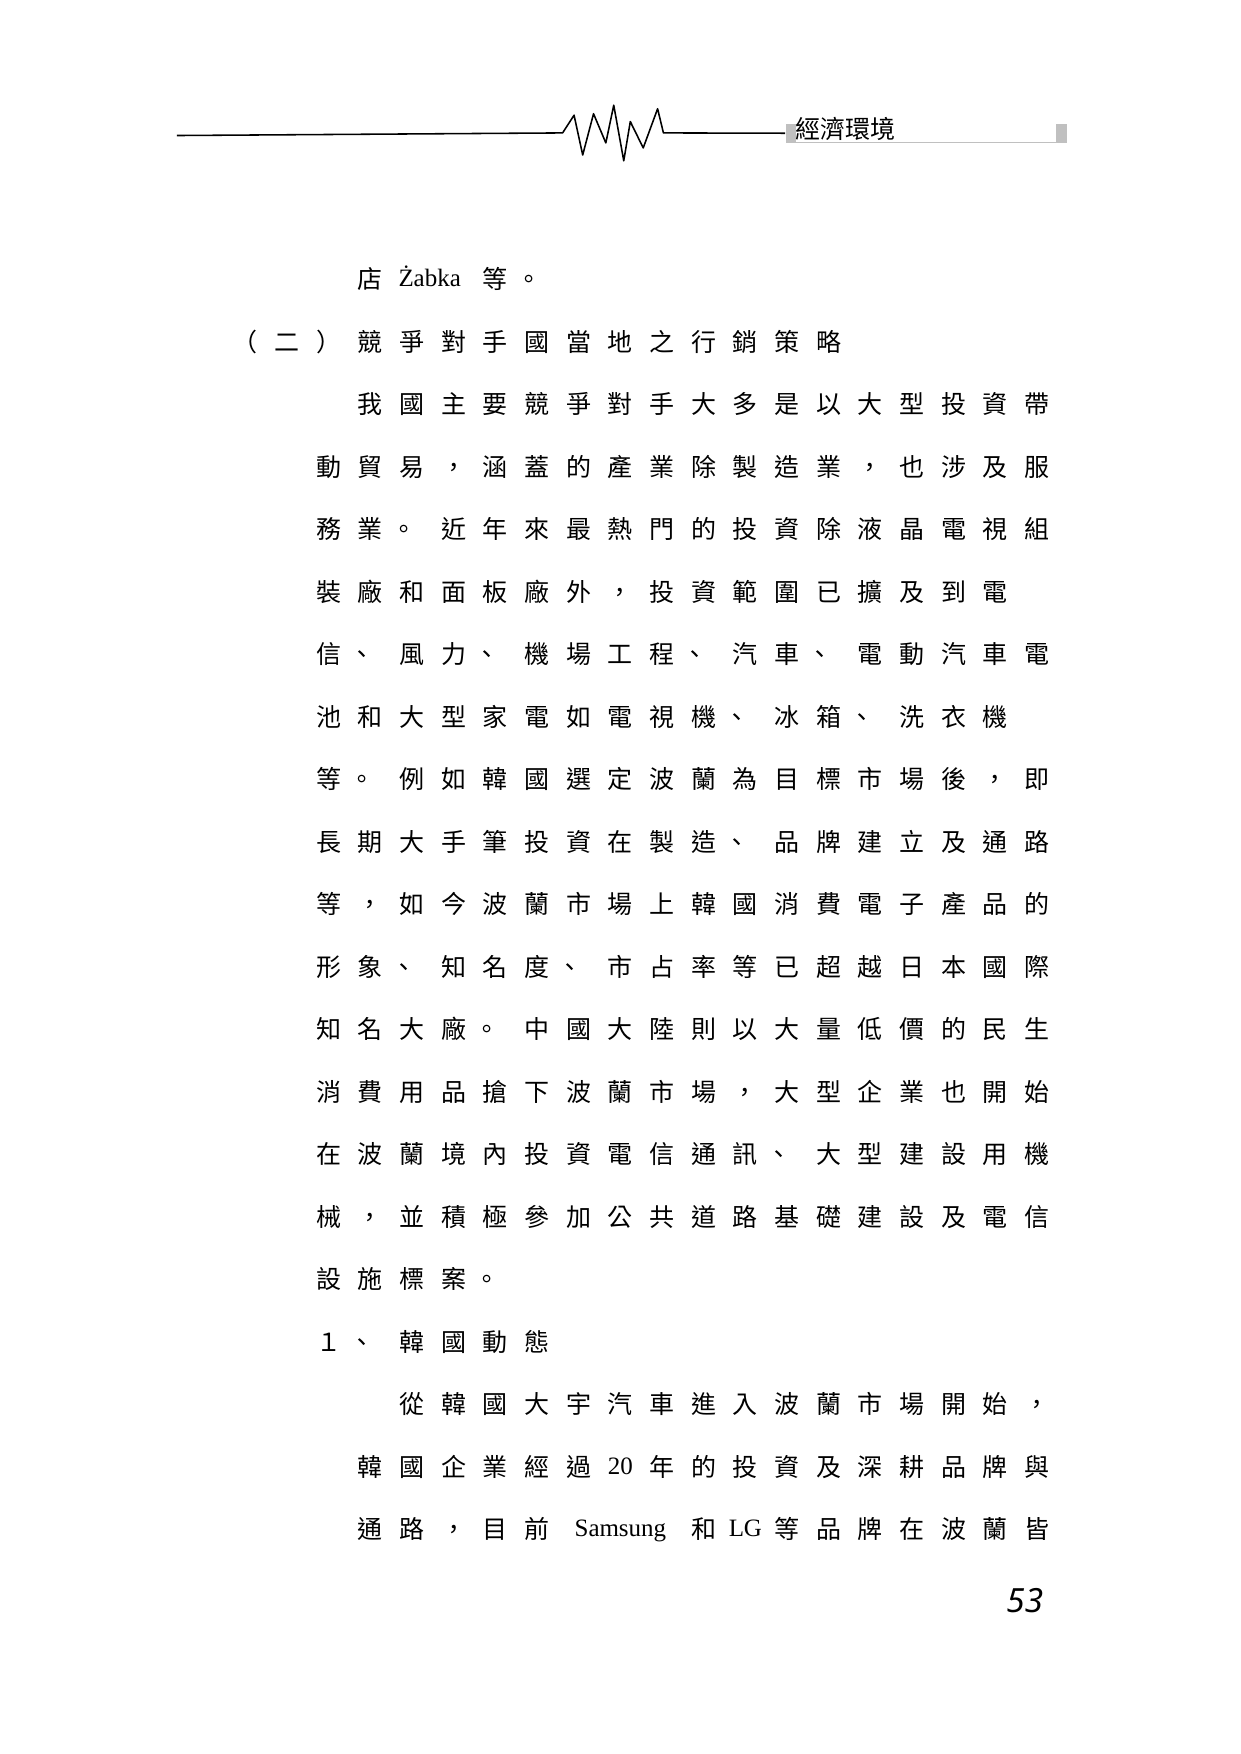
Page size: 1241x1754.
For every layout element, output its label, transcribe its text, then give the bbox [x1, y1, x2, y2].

text 店Żabka 等。 [330, 236, 1058, 299]
text 我國主要競爭對手大多是以大型投資帶動貿易，涵蓋的產業除製造業，也涉及服務業。近年來最熱門的投資除液晶電視組裝廠和面板廠外，投資範圍已擴及到電信、風力、機場工程、汽車、電動汽車電池和大型家電如電視機、冰箱、洗衣機等。例如韓國選定波蘭為目標市場後，即長期大手筆投資在製造、品牌建立及通路等，如今波蘭市場上韓國消費電子產品的形象、知名度、市占率等已超越日本國際知名大廠。中國大陸則以大量低價的民生消費用品搶下波蘭市場，大型企業也開始在波蘭境內投資電信通訊、大型建設用機械，並積極參加公共道路基礎建設及電信設施標案。 [281, 361, 1058, 1299]
text １、韓國動態 [281, 1299, 1058, 1361]
text （二）競爭對手國當地之行銷策略 [207, 299, 1058, 361]
text 從韓國大宇汽車進入波蘭市場開始，韓國企業經過20年的投資及深耕品牌與通路，目前Samsung和LG等品牌在波蘭皆 [330, 1361, 1058, 1549]
